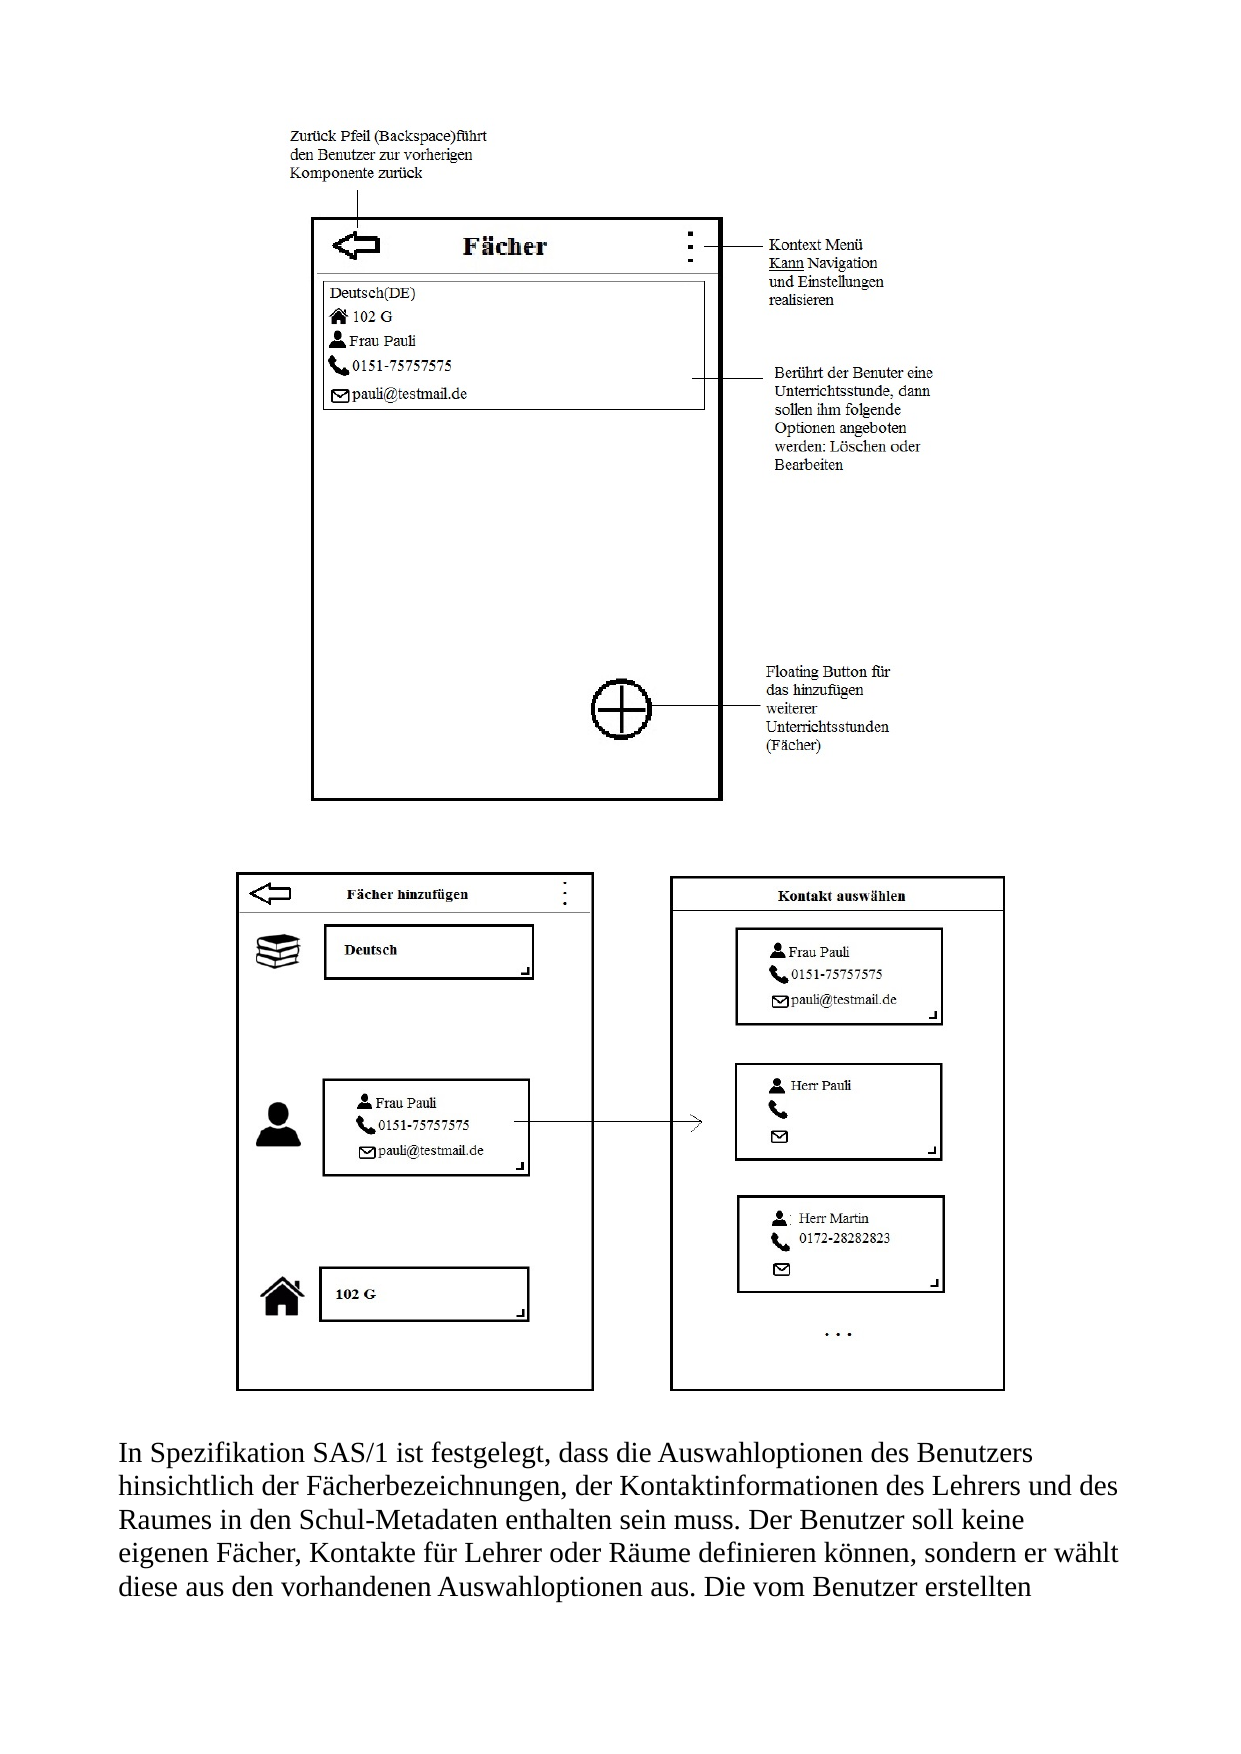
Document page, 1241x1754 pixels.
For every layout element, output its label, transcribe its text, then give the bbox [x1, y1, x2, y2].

text In Spezifikation SAS/1 ist festgelegt, dass die Auswahloptionen des Benutzers hinsichtlich der Fächerbezeichnungen, der Kontaktinformationen des Lehrers und des Raumes in den Schul-Metadaten enthalten sein muss. Der Benutzer soll keine eigenen Fächer, Kontakte für Lehrer oder Räume definieren können, sondern er wählt diese aus den vorhandenen Auswahloptionen aus. Die vom Benutzer erstellten [118, 1435, 1122, 1603]
picture [284, 118, 956, 827]
picture [219, 860, 1021, 1402]
